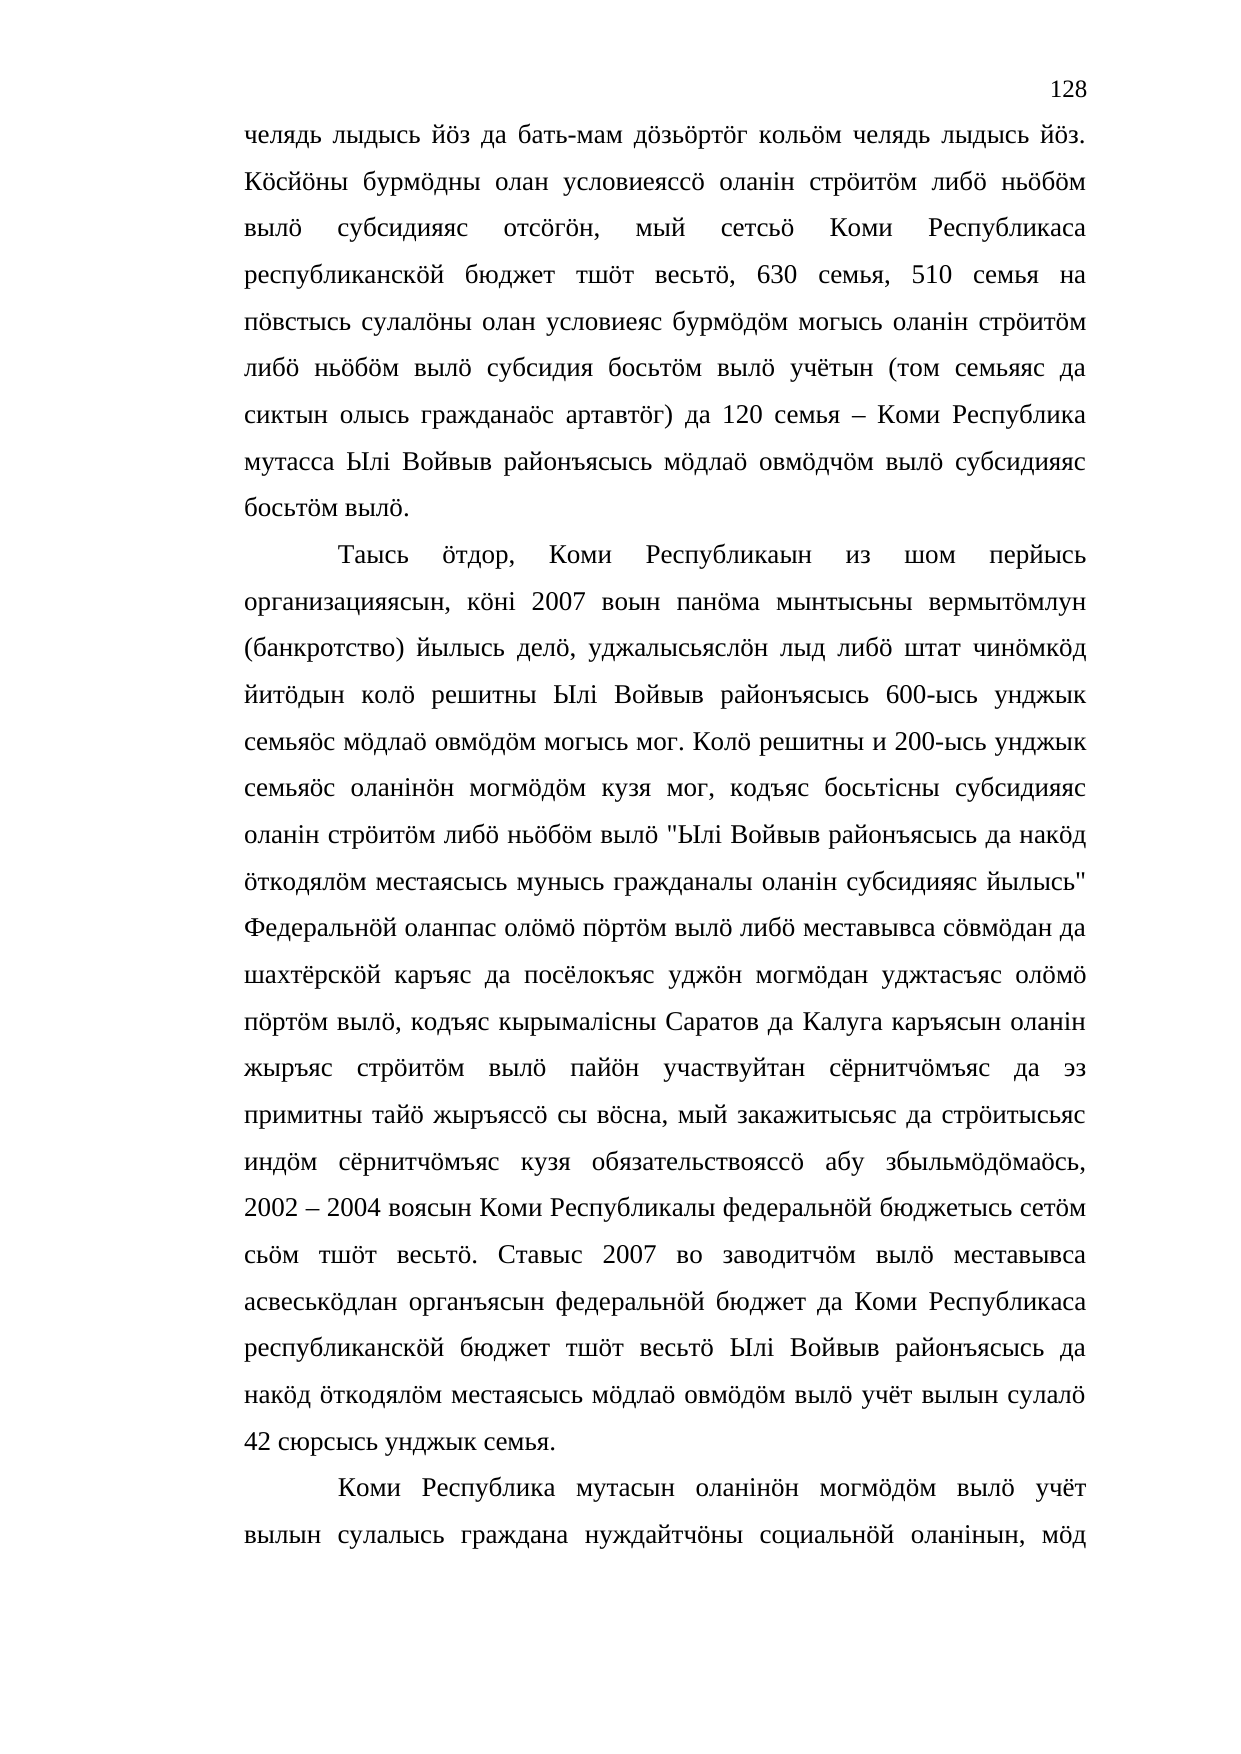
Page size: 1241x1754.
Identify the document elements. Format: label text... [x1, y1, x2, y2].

text Таысь öтдор, Коми Республикаын из шом перйысь организацияясын, кöні 2007 воын панöма мынтысьны вермытöмлун (банкротство) йылысь делö, уджалысьяслöн лыд либö штат чинöмкöд йитöдын колö решитны Ылі Войвыв районъясысь 600-ысь унджык семьяöс мöдлаö овмöдöм могысь мог. Колö решитны и 200-ысь унджык семьяöс оланінöн могмöдöм кузя мог, кодъяс босьтісны субсидияяс оланін стрöитöм либö ньöбöм вылö "Ылі Войвыв районъясысь да накöд öткодялöм местаясысь мунысь гражданалы оланін субсидияяс йылысь" Федеральнöй оланпас олöмö пöртöм вылö либö меставывса сöвмöдан да шахтёрскöй каръяс да посёлокъяс уджöн могмöдан уджтасъяс олöмö пöртöм вылö, кодъяс кырымалісны Саратов да Калуга каръясын оланін жыръяс стрöитöм вылö пайöн участвуйтан сёрнитчöмъяс да эз примитны тайö жыръяссö сы вöсна, мый закажитысьяс да стрöитысьяс индöм сёрнитчöмъяс кузя обязательствояссö абу збыльмöдöмаöсь, 2002 – 2004 воясын Коми Республикалы федеральнöй бюджетысь сетöм сьöм тшöт весьтö. Ставыс 2007 во заводитчöм вылö меставывса асвеськöдлан органъясын федеральнöй бюджет да Коми Республикаса республиканскöй бюджет тшöт весьтö Ылі Войвыв районъясысь да накöд öткодялöм местаясысь мöдлаö овмöдöм вылö учёт вылын сулалö 42 сюрсысь унджык семья. [244, 538, 1087, 1456]
text Коми Республика мутасын оланінöн могмöдöм вылö учёт вылын сулалысь граждана нуждайтчöны социальнöй оланінын, мöд [244, 1471, 1087, 1549]
text челядь лыдысь йöз да бать-мам дöзьöртöг кольöм челядь лыдысь йöз. Кöсйöны бурмöдны олан условиеяссö оланін стрöитöм либö ньöбöм вылö субсидияяс отсöгöн, мый сетсьö Коми Республикаса республиканскöй бюджет тшöт весьтö, 630 семья, 510 семья на пöвстысь сулалöны олан условиеяс бурмöдöм могысь оланін стрöитöм либö ньöбöм вылö субсидия босьтöм вылö учётын (том семьяяс да сиктын олысь гражданаöс артавтöг) да 120 семья – Коми Республика мутасса Ылі Войвыв районъясысь мöдлаö овмöдчöм вылö субсидияяс босьтöм вылö. [244, 118, 1087, 523]
